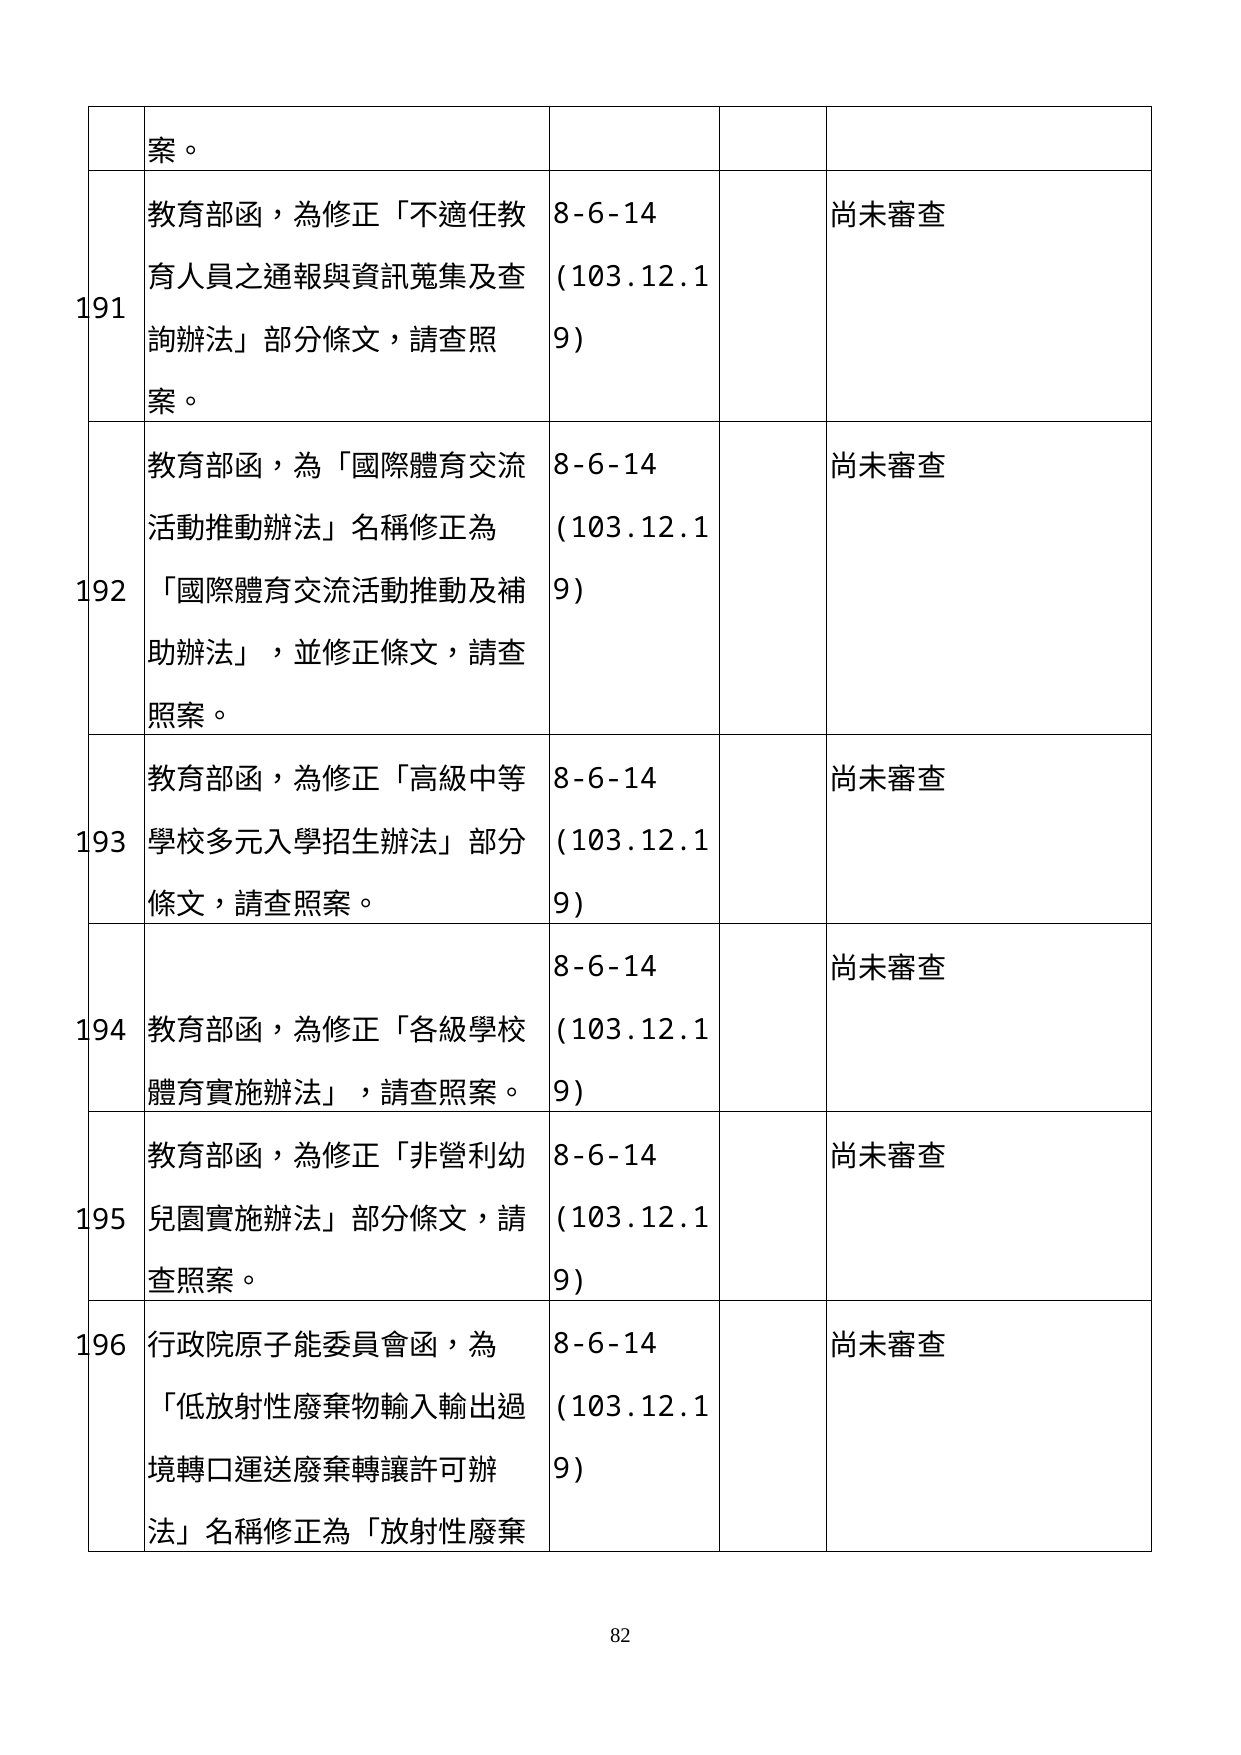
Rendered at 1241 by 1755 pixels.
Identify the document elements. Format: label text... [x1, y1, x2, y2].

table_cell 行政院原子能委員會函，為「低放射性廢棄物輸入輸出過境轉口運送廢棄轉讓許可辦法」名稱修正為「放射性廢棄 [145, 1301, 549, 1551]
table_cell [720, 924, 826, 1111]
table_cell 8-6-14 (103.12.19) [550, 924, 719, 1111]
table_cell 尚未審查 [827, 171, 1151, 421]
table_cell 尚未審查 [827, 1112, 1151, 1300]
table_cell 教育部函，為修正「各級學校體育實施辦法」，請查照案。 [145, 924, 549, 1111]
table_cell 教育部函，為修正「非營利幼兒園實施辦法」部分條文，請查照案。 [145, 1112, 549, 1300]
table_cell 8-6-14 (103.12.19) [550, 1301, 719, 1551]
table_cell [720, 1112, 826, 1300]
table_cell 8-6-14 (103.12.19) [550, 171, 719, 421]
table_cell [720, 735, 826, 923]
table_cell 8-6-14 (103.12.19) [550, 1112, 719, 1300]
table_cell 尚未審查 [827, 735, 1151, 923]
table_cell [89, 735, 144, 923]
table_cell 8-6-14 (103.12.19) [550, 422, 719, 734]
table_cell [720, 1301, 826, 1551]
table_cell [720, 171, 826, 421]
table_cell [89, 107, 144, 169]
table_cell [89, 1112, 144, 1300]
table_cell [89, 924, 144, 1111]
table_cell 教育部函，為「國際體育交流活動推動辦法」名稱修正為「國際體育交流活動推動及補助辦法」，並修正條文，請查照案。 [145, 422, 549, 734]
table_cell 尚未審查 [827, 1301, 1151, 1551]
table_cell [827, 107, 1151, 169]
table_cell [720, 422, 826, 734]
table_cell [720, 107, 826, 169]
table_cell [89, 1301, 144, 1551]
table_cell [89, 422, 144, 734]
table_cell [89, 171, 144, 421]
table_cell 尚未審查 [827, 422, 1151, 734]
table_cell 8-6-14 (103.12.19) [550, 735, 719, 923]
table_cell 案。 [145, 107, 549, 169]
table_cell 教育部函，為修正「高級中等學校多元入學招生辦法」部分條文，請查照案。 [145, 735, 549, 923]
table_cell [550, 107, 719, 169]
table_cell 教育部函，為修正「不適任教育人員之通報與資訊蒐集及查詢辦法」部分條文，請查照案。 [145, 171, 549, 421]
table_cell 尚未審查 [827, 924, 1151, 1111]
